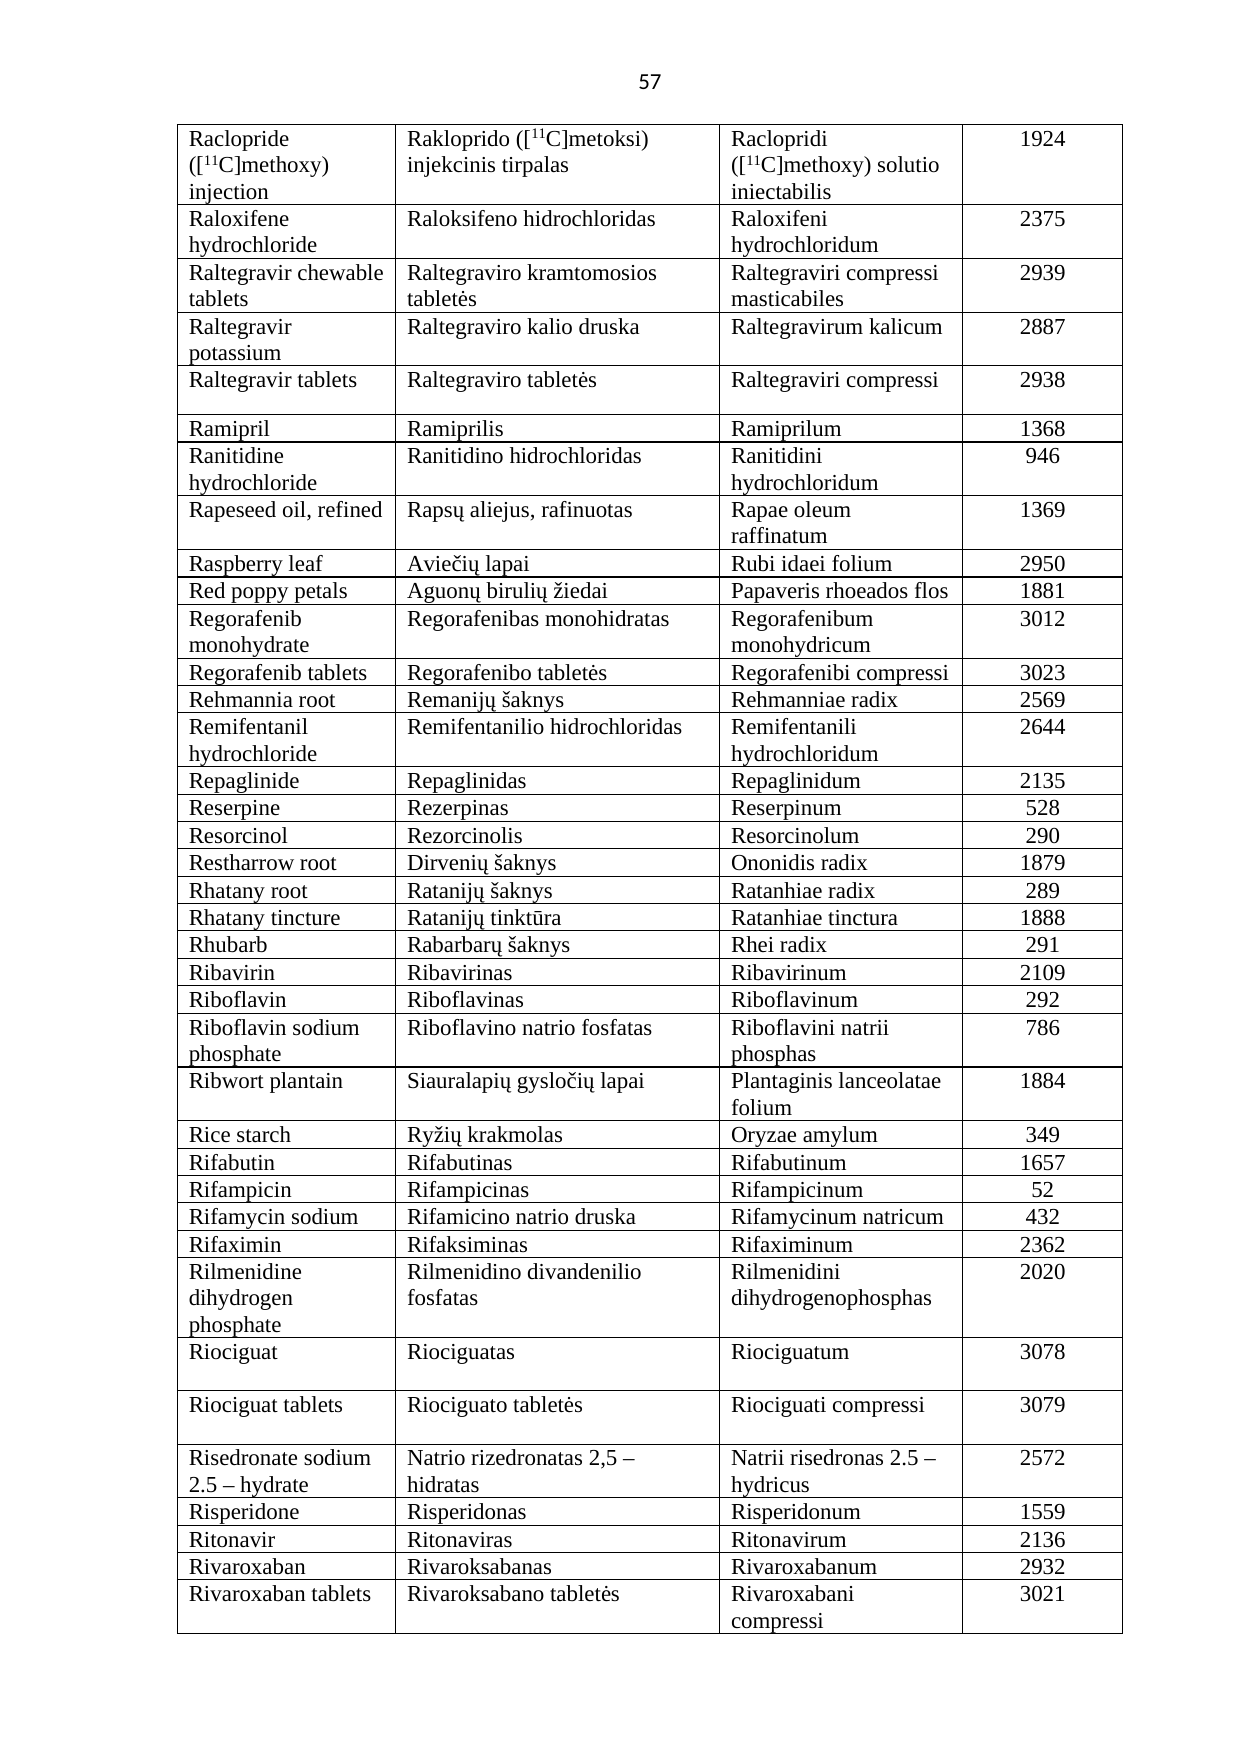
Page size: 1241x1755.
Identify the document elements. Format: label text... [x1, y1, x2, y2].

table_cell 2950 [963, 550, 1122, 576]
table_cell Repaglinide [178, 767, 395, 793]
table_cell Rehmannia root [178, 686, 395, 712]
table_cell Rifamycinum natricum [720, 1203, 962, 1230]
table_cell 2887 [963, 313, 1122, 365]
table_cell Raltegravir potassium [178, 313, 395, 365]
table_cell 1924 [963, 125, 1122, 204]
table_cell Ritonavir [178, 1526, 395, 1552]
table_cell Risperidonum [720, 1498, 962, 1524]
table_cell Rivaroxaban [178, 1553, 395, 1579]
table_cell Rivaroksabano tabletės [396, 1580, 719, 1633]
table_cell Ryžių krakmolas [396, 1121, 719, 1147]
table_cell Reserpinum [720, 795, 962, 821]
table_cell Rapsų aliejus, rafinuotas [396, 496, 719, 549]
table_cell Ribavirinum [720, 959, 962, 985]
table_cell Ribavirin [178, 959, 395, 985]
table_cell 349 [963, 1121, 1122, 1147]
table_cell Rifampicin [178, 1176, 395, 1202]
table_cell 946 [963, 443, 1122, 495]
table_cell 786 [963, 1014, 1122, 1066]
table_cell 3012 [963, 605, 1122, 657]
table_cell Remifentanil hydrochloride [178, 713, 395, 766]
table_cell Riboflavini natrii phosphas [720, 1014, 962, 1066]
table_cell 432 [963, 1203, 1122, 1230]
table_cell Ramiprilum [720, 415, 962, 441]
table_cell Riboflavin sodium phosphate [178, 1014, 395, 1066]
table_cell Rhatany root [178, 877, 395, 903]
table_cell 1879 [963, 849, 1122, 876]
table_cell Riociguati compressi [720, 1391, 962, 1443]
table_cell Ramiprilis [396, 415, 719, 441]
table_cell 52 [963, 1176, 1122, 1202]
table_cell Raltegraviri compressi masticabiles [720, 259, 962, 312]
table_cell Ratanhiae radix [720, 877, 962, 903]
table_cell Rapae oleum raffinatum [720, 496, 962, 549]
table_cell Riboflavino natrio fosfatas [396, 1014, 719, 1066]
table_cell Rifamicino natrio druska [396, 1203, 719, 1230]
table_cell Red poppy petals [178, 578, 395, 604]
table_cell Rehmanniae radix [720, 686, 962, 712]
table_cell Resorcinol [178, 822, 395, 848]
table_cell Regorafenib tablets [178, 659, 395, 685]
table_cell Rifabutinum [720, 1149, 962, 1175]
table_cell Ranitidini hydrochloridum [720, 443, 962, 495]
table_cell Rifaksiminas [396, 1231, 719, 1257]
table_cell Raloxifeni hydrochloridum [720, 205, 962, 258]
table_cell Oryzae amylum [720, 1121, 962, 1147]
table_cell Repaglinidum [720, 767, 962, 793]
table_cell Remifentanili hydrochloridum [720, 713, 962, 766]
table_cell 2932 [963, 1553, 1122, 1579]
table_cell Aviečių lapai [396, 550, 719, 576]
table_cell Riboflavinas [396, 986, 719, 1013]
table_cell 2938 [963, 366, 1122, 414]
table_cell Rifabutinas [396, 1149, 719, 1175]
table_cell Rifaximinum [720, 1231, 962, 1257]
table_cell 1884 [963, 1068, 1122, 1120]
table_cell 2362 [963, 1231, 1122, 1257]
table_cell Papaveris rhoeados flos [720, 578, 962, 604]
table_cell Dirvenių šaknys [396, 849, 719, 876]
table_cell 3078 [963, 1338, 1122, 1390]
table_cell Rhei radix [720, 931, 962, 958]
table_cell Siauralapių gysločių lapai [396, 1068, 719, 1120]
table_cell 2135 [963, 767, 1122, 793]
table_cell Rice starch [178, 1121, 395, 1147]
table_cell Regorafenibo tabletės [396, 659, 719, 685]
table_cell Risperidone [178, 1498, 395, 1524]
table_cell 1657 [963, 1149, 1122, 1175]
table_cell Ribwort plantain [178, 1068, 395, 1120]
table_cell Ritonaviras [396, 1526, 719, 1552]
table_cell Natrii risedronas 2.5 – hydricus [720, 1445, 962, 1497]
table_cell Riociguat tablets [178, 1391, 395, 1443]
table_cell 3079 [963, 1391, 1122, 1443]
table_cell Raclopride ([11C]methoxy) injection [178, 125, 395, 204]
table_cell 1368 [963, 415, 1122, 441]
table_cell Ratanhiae tinctura [720, 904, 962, 930]
table_cell Rivaroxabanum [720, 1553, 962, 1579]
table_cell Remanijų šaknys [396, 686, 719, 712]
table_cell Raltegravir chewable tablets [178, 259, 395, 312]
table_cell Ononidis radix [720, 849, 962, 876]
table_cell Reserpine [178, 795, 395, 821]
table_cell Rivaroxaban tablets [178, 1580, 395, 1633]
table_cell Raloksifeno hidrochloridas [396, 205, 719, 258]
table_cell 1369 [963, 496, 1122, 549]
table_cell Ranitidino hidrochloridas [396, 443, 719, 495]
table_cell Riboflavinum [720, 986, 962, 1013]
table_cell 3023 [963, 659, 1122, 685]
table_cell Ribavirinas [396, 959, 719, 985]
table_cell Regorafenibum monohydricum [720, 605, 962, 657]
table_cell 528 [963, 795, 1122, 821]
table_cell 289 [963, 877, 1122, 903]
table_cell 290 [963, 822, 1122, 848]
table_cell 3021 [963, 1580, 1122, 1633]
table_cell Riociguat [178, 1338, 395, 1390]
table_cell 2020 [963, 1258, 1122, 1337]
table_cell Restharrow root [178, 849, 395, 876]
table_cell Rakloprido ([11C]metoksi) injekcinis tirpalas [396, 125, 719, 204]
table_cell Rubi idaei folium [720, 550, 962, 576]
table_cell Rabarbarų šaknys [396, 931, 719, 958]
table_cell 291 [963, 931, 1122, 958]
table_cell Rifampicinas [396, 1176, 719, 1202]
table_cell Resorcinolum [720, 822, 962, 848]
table_cell 2136 [963, 1526, 1122, 1552]
table_cell 2572 [963, 1445, 1122, 1497]
table_cell Raltegraviri compressi [720, 366, 962, 414]
table_cell 292 [963, 986, 1122, 1013]
table_cell Raltegraviro kramtomosios tabletės [396, 259, 719, 312]
table_cell Raltegraviro kalio druska [396, 313, 719, 365]
table_cell 2569 [963, 686, 1122, 712]
table_cell Rhatany tincture [178, 904, 395, 930]
table_cell Regorafenibi compressi [720, 659, 962, 685]
table_cell Rilmenidino divandenilio fosfatas [396, 1258, 719, 1337]
table_cell Riociguatas [396, 1338, 719, 1390]
table_cell 2109 [963, 959, 1122, 985]
table_cell Rifampicinum [720, 1176, 962, 1202]
table_cell Ranitidine hydrochloride [178, 443, 395, 495]
table_cell Raltegraviro tabletės [396, 366, 719, 414]
table_cell Raloxifene hydrochloride [178, 205, 395, 258]
table_cell Risperidonas [396, 1498, 719, 1524]
table_cell Rapeseed oil, refined [178, 496, 395, 549]
table_cell Rifabutin [178, 1149, 395, 1175]
table_cell Ratanijų šaknys [396, 877, 719, 903]
table_cell Repaglinidas [396, 767, 719, 793]
table_cell Rezerpinas [396, 795, 719, 821]
table_cell Rifamycin sodium [178, 1203, 395, 1230]
table_cell Raspberry leaf [178, 550, 395, 576]
table_cell 2644 [963, 713, 1122, 766]
table_cell Regorafenibas monohidratas [396, 605, 719, 657]
table_cell Ratanijų tinktūra [396, 904, 719, 930]
table_cell Riociguatum [720, 1338, 962, 1390]
table_cell Rivaroksabanas [396, 1553, 719, 1579]
table_cell Plantaginis lanceolatae folium [720, 1068, 962, 1120]
table_cell Natrio rizedronatas 2,5 – hidratas [396, 1445, 719, 1497]
table_cell Raclopridi ([11C]methoxy) solutio iniectabilis [720, 125, 962, 204]
table_cell Risedronate sodium 2.5 – hydrate [178, 1445, 395, 1497]
table_cell 1888 [963, 904, 1122, 930]
table_cell Rilmenidini dihydrogenophosphas [720, 1258, 962, 1337]
table_cell Regorafenib monohydrate [178, 605, 395, 657]
table_cell Riociguato tabletės [396, 1391, 719, 1443]
table_cell Riboflavin [178, 986, 395, 1013]
table_cell Rhubarb [178, 931, 395, 958]
table_cell Rivaroxabani compressi [720, 1580, 962, 1633]
table_cell Rifaximin [178, 1231, 395, 1257]
table_cell Ritonavirum [720, 1526, 962, 1552]
table_cell 2375 [963, 205, 1122, 258]
table_cell 1881 [963, 578, 1122, 604]
table_cell Aguonų birulių žiedai [396, 578, 719, 604]
table_cell Ramipril [178, 415, 395, 441]
table_cell Raltegravir tablets [178, 366, 395, 414]
table_cell Rilmenidine dihydrogen phosphate [178, 1258, 395, 1337]
table_cell 1559 [963, 1498, 1122, 1524]
table_cell 2939 [963, 259, 1122, 312]
table_cell Remifentanilio hidrochloridas [396, 713, 719, 766]
table_cell Rezorcinolis [396, 822, 719, 848]
table_cell Raltegravirum kalicum [720, 313, 962, 365]
